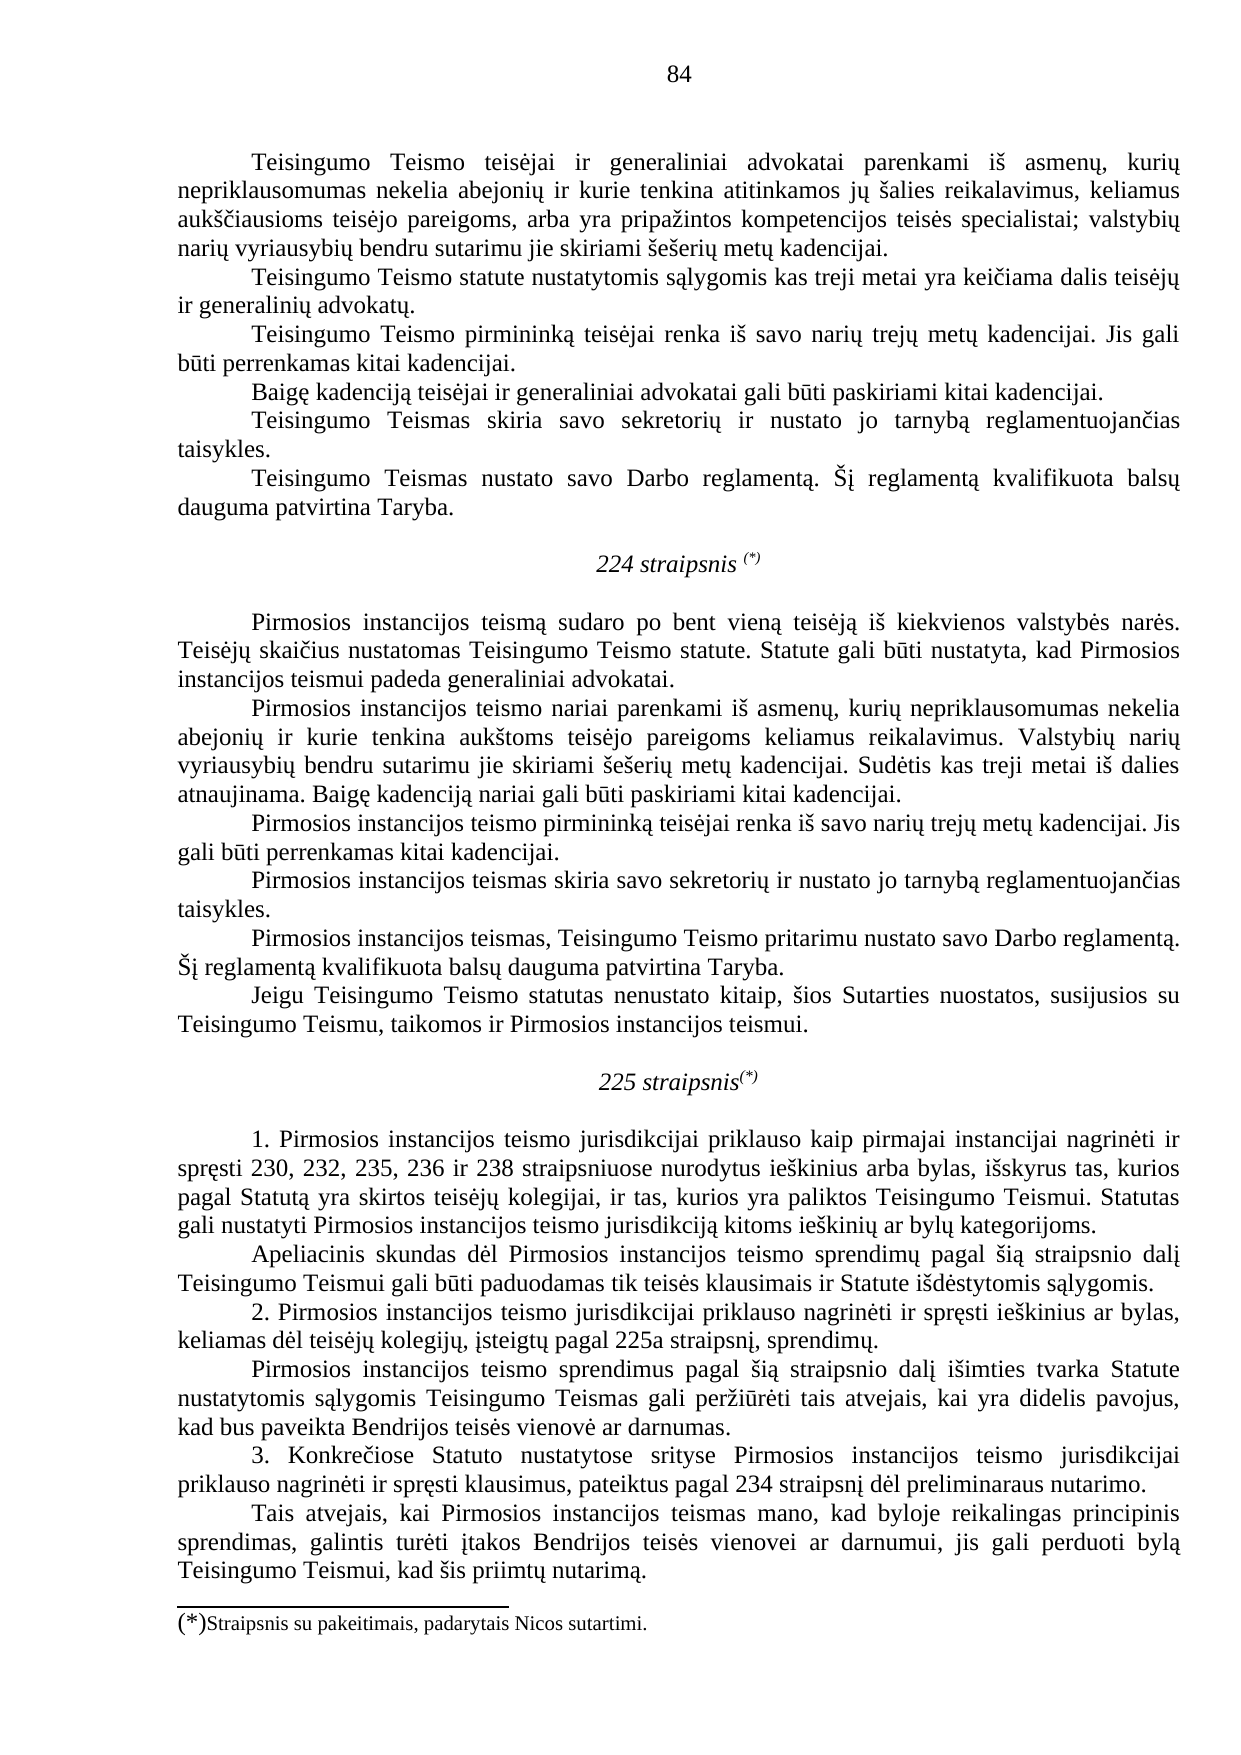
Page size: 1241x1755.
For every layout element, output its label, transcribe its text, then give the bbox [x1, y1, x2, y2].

text Pirmosios instancijos teismo nariai parenkami iš asmenų, kurių nepriklausomumas nekelia abejonių ir kurie tenkina aukštoms teisėjo pareigoms keliamus reikalavimus. Valstybių narių vyriausybių bendru sutarimu jie skiriami šešerių metų kadencijai. Sudėtis kas treji metai iš dalies atnaujinama. Baigę kadenciją nariai gali būti paskiriami kitai kadencijai. [177, 693, 1181, 808]
text Teisingumo Teismo teisėjai ir generaliniai advokatai parenkami iš asmenų, kurių nepriklausomumas nekelia abejonių ir kurie tenkina atitinkamos jų šalies reikalavimus, keliamus aukščiausioms teisėjo pareigoms, arba yra pripažintos kompetencijos teisės specialistai; valstybių narių vyriausybių bendru sutarimu jie skiriami šešerių metų kadencijai. [177, 147, 1181, 262]
text Apeliacinis skundas dėl Pirmosios instancijos teismo sprendimų pagal šią straipsnio dalį Teisingumo Teismui gali būti paduodamas tik teisės klausimais ir Statute išdėstytomis sąlygomis. [177, 1239, 1181, 1297]
text 2. Pirmosios instancijos teismo jurisdikcijai priklauso nagrinėti ir spręsti ieškinius ar bylas, keliamas dėl teisėjų kolegijų, įsteigtų pagal 225a straipsnį, sprendimų. [177, 1297, 1181, 1354]
text Teisingumo Teismas skiria savo sekretorių ir nustato jo tarnybą reglamentuojančias taisykles. [177, 406, 1181, 463]
text Pirmosios instancijos teismas, Teisingumo Teismo pritarimu nustato savo Darbo reglamentą. Šį reglamentą kvalifikuota balsų dauguma patvirtina Taryba. [177, 923, 1181, 981]
text Pirmosios instancijos teismo sprendimus pagal šią straipsnio dalį išimties tvarka Statute nustatytomis sąlygomis Teisingumo Teismas gali peržiūrėti tais atvejais, kai yra didelis pavojus, kad bus paveikta Bendrijos teisės vienovė ar darnumas. [177, 1354, 1181, 1441]
text Straipsnis su pakeitimais, padarytais Nicos sutartimi. [177, 1607, 1181, 1636]
text Teisingumo Teismo statute nustatytomis sąlygomis kas treji metai yra keičiama dalis teisėjų ir generalinių advokatų. [177, 262, 1181, 319]
text Pirmosios instancijos teismo pirmininką teisėjai renka iš savo narių trejų metų kadencijai. Jis gali būti perrenkamas kitai kadencijai. [177, 808, 1181, 866]
text Teisingumo Teismas nustato savo Darbo reglamentą. Šį reglamentą kvalifikuota balsų dauguma patvirtina Taryba. [177, 463, 1181, 521]
text Tais atvejais, kai Pirmosios instancijos teismas mano, kad byloje reikalingas principinis sprendimas, galintis turėti įtakos Bendrijos teisės vienovei ar darnumui, jis gali perduoti bylą Teisingumo Teismui, kad šis priimtų nutarimą. [177, 1498, 1181, 1584]
text Baigę kadenciją teisėjai ir generaliniai advokatai gali būti paskiriami kitai kadencijai. [177, 377, 1181, 406]
text 224 straipsnis [177, 549, 1181, 578]
text 3. Konkrečiose Statuto nustatytose srityse Pirmosios instancijos teismo jurisdikcijai priklauso nagrinėti ir spręsti klausimus, pateiktus pagal 234 straipsnį dėl preliminaraus nutarimo. [177, 1441, 1181, 1498]
text Pirmosios instancijos teismas skiria savo sekretorių ir nustato jo tarnybą reglamentuojančias taisykles. [177, 866, 1181, 923]
text 225 straipsnis(*) [177, 1067, 1181, 1096]
text Pirmosios instancijos teismą sudaro po bent vieną teisėją iš kiekvienos valstybės narės. Teisėjų skaičius nustatomas Teisingumo Teismo statute. Statute gali būti nustatyta, kad Pirmosios instancijos teismui padeda generaliniai advokatai. [177, 607, 1181, 693]
text 1. Pirmosios instancijos teismo jurisdikcijai priklauso kaip pirmajai instancijai nagrinėti ir spręsti 230, 232, 235, 236 ir 238 straipsniuose nurodytus ieškinius arba bylas, išskyrus tas, kurios pagal Statutą yra skirtos teisėjų kolegijai, ir tas, kurios yra paliktos Teisingumo Teismui. Statutas gali nustatyti Pirmosios instancijos teismo jurisdikciją kitoms ieškinių ar bylų kategorijoms. [177, 1124, 1181, 1239]
text Jeigu Teisingumo Teismo statutas nenustato kitaip, šios Sutarties nuostatos, susijusios su Teisingumo Teismu, taikomos ir Pirmosios instancijos teismui. [177, 981, 1181, 1038]
text Teisingumo Teismo pirmininką teisėjai renka iš savo narių trejų metų kadencijai. Jis gali būti perrenkamas kitai kadencijai. [177, 319, 1181, 377]
